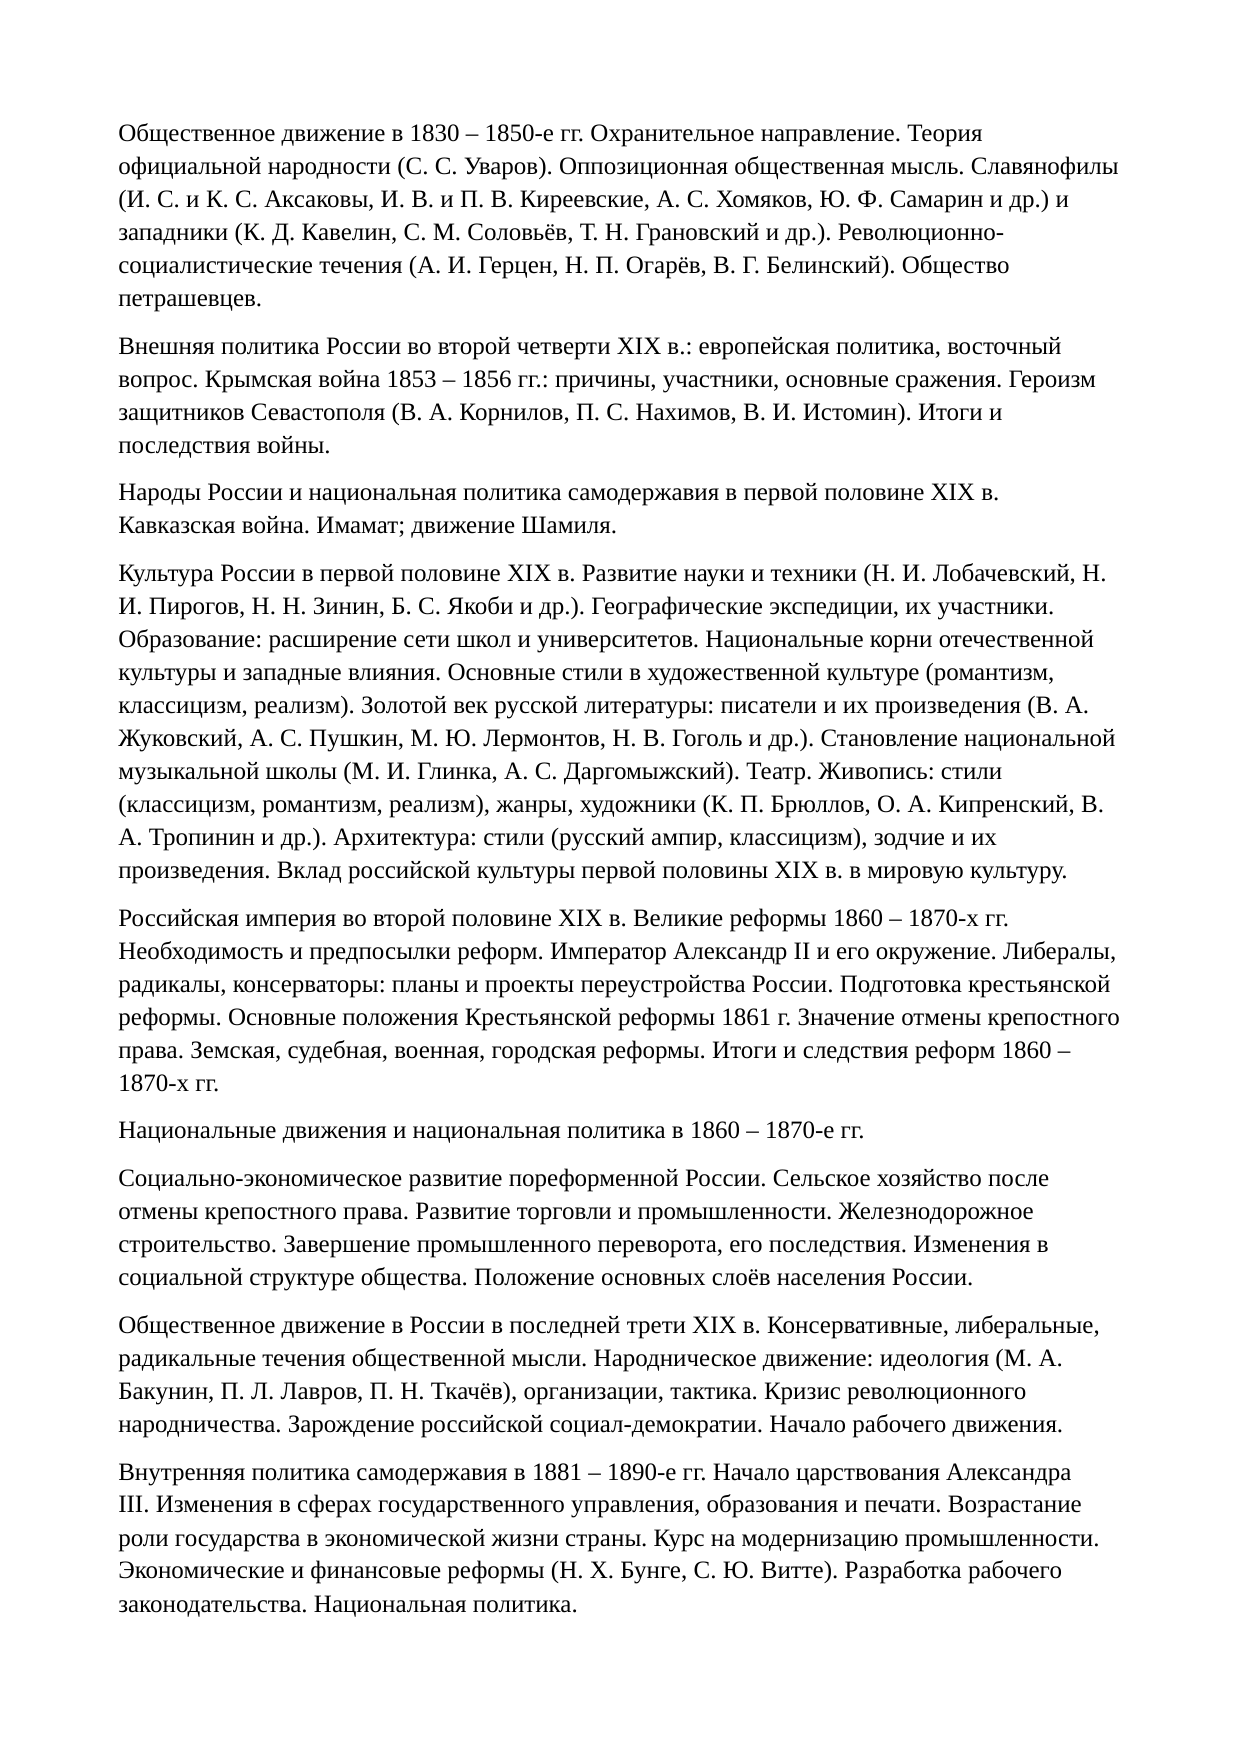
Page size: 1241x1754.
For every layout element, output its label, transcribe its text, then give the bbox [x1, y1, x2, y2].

text Культура России в первой половине XIX в. Развитие науки и техники (Н. И. Лобачевский, Н. И. Пирогов, Н. Н. Зинин, Б. С. Якоби и др.). Географические экспедиции, их участники. Образование: расширение сети школ и университетов. Национальные корни отечественной культуры и западные влияния. Основные стили в художественной культуре (романтизм, классицизм, реализм). Золотой век русской литературы: писатели и их произведения (В. А. Жуковский, А. С. Пушкин, М. Ю. Лермонтов, Н. В. Гоголь и др.). Становление национальной музыкальной школы (М. И. Глинка, А. С. Даргомыжский). Театр. Живопись: стили (классицизм, романтизм, реализм), жанры, художники (К. П. Брюллов, О. А. Кипренский, В. А. Тропинин и др.). Архитектура: стили (русский ампир, классицизм), зодчие и их произведения. Вклад российской культуры первой половины XIX в. в мировую культуру. [118, 558, 1122, 884]
text Внешняя политика России во второй четверти XIX в.: европейская политика, восточный вопрос. Крымская война 1853 – 1856 гг.: причины, участники, основные сражения. Героизм защитников Севастополя (В. А. Корнилов, П. С. Нахимов, В. И. Истомин). Итоги и последствия войны. [118, 331, 1122, 459]
text Внутренняя политика самодержавия в 1881 – 1890-е гг. Начало царствования Александра III. Изменения в сферах государственного управления, образования и печати. Возрастание роли государства в экономической жизни страны. Курс на модернизацию промышленности. Экономические и финансовые реформы (Н. X. Бунге, С. Ю. Витте). Разработка рабочего законодательства. Национальная политика. [118, 1457, 1122, 1617]
text Национальные движения и национальная политика в 1860 – 1870-е гг. [118, 1116, 1122, 1144]
text Социально-экономическое развитие пореформенной России. Сельское хозяйство после отмены крепостного права. Развитие торговли и промышленности. Железнодорожное строительство. Завершение промышленного переворота, его последствия. Изменения в социальной структуре общества. Положение основных слоёв населения России. [118, 1163, 1122, 1291]
text Народы России и национальная политика самодержавия в первой половине XIX в. Кавказская война. Имамат; движение Шамиля. [118, 477, 1122, 539]
text Общественное движение в 1830 – 1850-е гг. Охранительное направление. Теория официальной народности (С. С. Уваров). Оппозиционная общественная мысль. Славянофилы (И. С. и К. С. Аксаковы, И. В. и П. В. Киреевские, А. С. Хомяков, Ю. Ф. Самарин и др.) и западники (К. Д. Кавелин, С. М. Соловьёв, Т. Н. Грановский и др.). Революционно-социалистические течения (А. И. Герцен, Н. П. Огарёв, В. Г. Белинский). Общество петрашевцев. [118, 118, 1122, 312]
text Общественное движение в России в последней трети XIX в. Консервативные, либеральные, радикальные течения общественной мысли. Народническое движение: идеология (М. А. Бакунин, П. Л. Лавров, П. Н. Ткачёв), организации, тактика. Кризис революционного народничества. Зарождение российской социал-демократии. Начало рабочего движения. [118, 1310, 1122, 1438]
text Российская империя во второй половине XIX в. Великие реформы 1860 – 1870-х гг. Необходимость и предпосылки реформ. Император Александр II и его окружение. Либералы, радикалы, консерваторы: планы и проекты переустройства России. Подготовка крестьянской реформы. Основные положения Крестьянской реформы 1861 г. Значение отмены крепостного права. Земская, судебная, военная, городская реформы. Итоги и следствия реформ 1860 – 1870-х гг. [118, 903, 1122, 1097]
